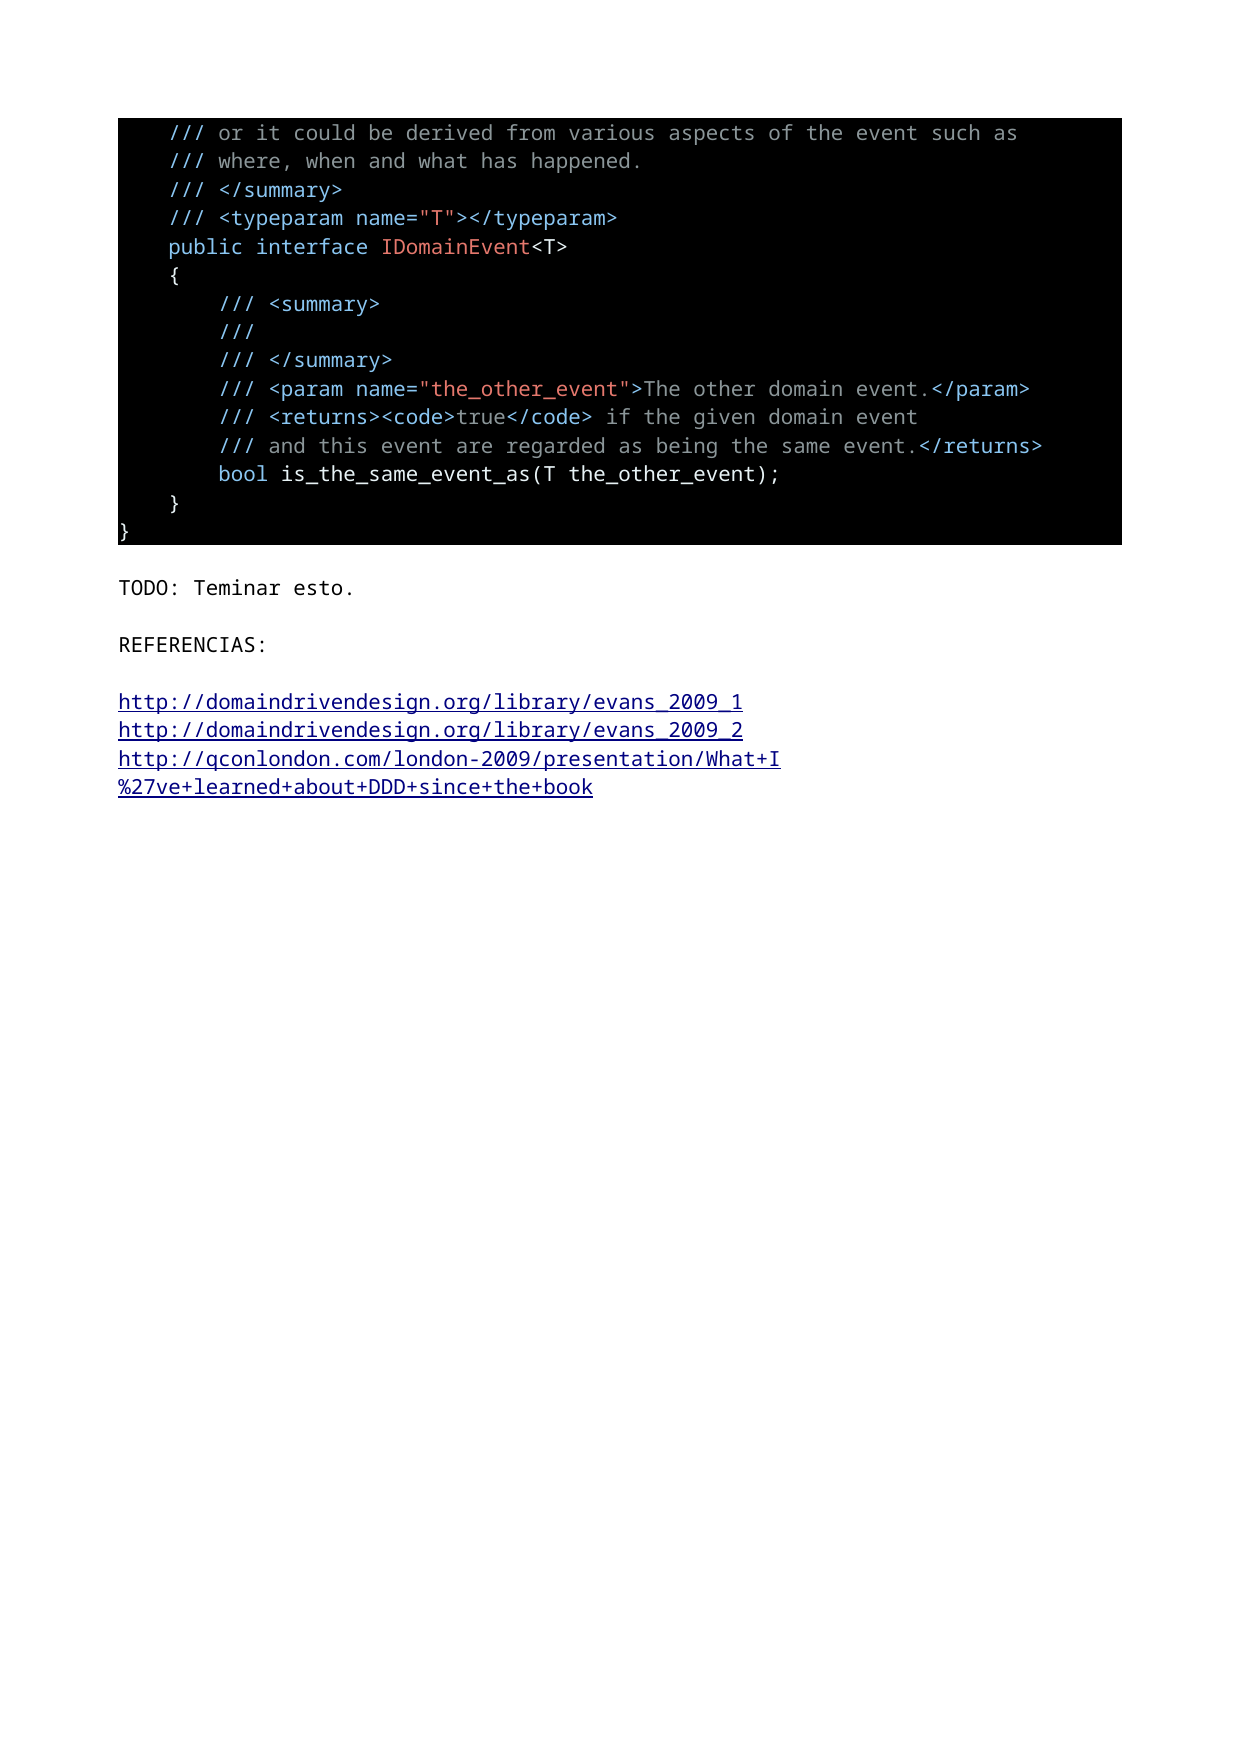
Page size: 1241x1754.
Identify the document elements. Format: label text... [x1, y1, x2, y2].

text /// </summary> [118, 346, 1122, 374]
text /// where, when and what has happened. [118, 147, 1122, 175]
text /// [118, 317, 1122, 346]
text http://qconlondon.com/london-2009/presentation/What+I%27ve+learned+about+DDD+since+the+book [118, 744, 1122, 801]
text { [118, 260, 1122, 289]
text TODO: Teminar esto. [118, 573, 1122, 602]
text /// and this event are regarded as being the same event.</returns> [118, 431, 1122, 459]
text /// <returns><code>true</code> if the given domain event [118, 402, 1122, 431]
text http://domaindrivendesign.org/library/evans_2009_2 [118, 715, 1122, 744]
text bool is_the_same_event_as(T the_other_event); [118, 459, 1122, 488]
text http://domaindrivendesign.org/library/evans_2009_1 [118, 687, 1122, 715]
text } [118, 516, 1122, 545]
text /// or it could be derived from various aspects of the event such as [118, 118, 1122, 147]
text REFERENCIAS: [118, 630, 1122, 658]
text /// <param name="the_other_event">The other domain event.</param> [118, 374, 1122, 402]
text /// </summary> [118, 175, 1122, 203]
text /// <typeparam name="T"></typeparam> [118, 203, 1122, 232]
text } [118, 488, 1122, 516]
text public interface IDomainEvent<T> [118, 232, 1122, 260]
text /// <summary> [118, 289, 1122, 317]
